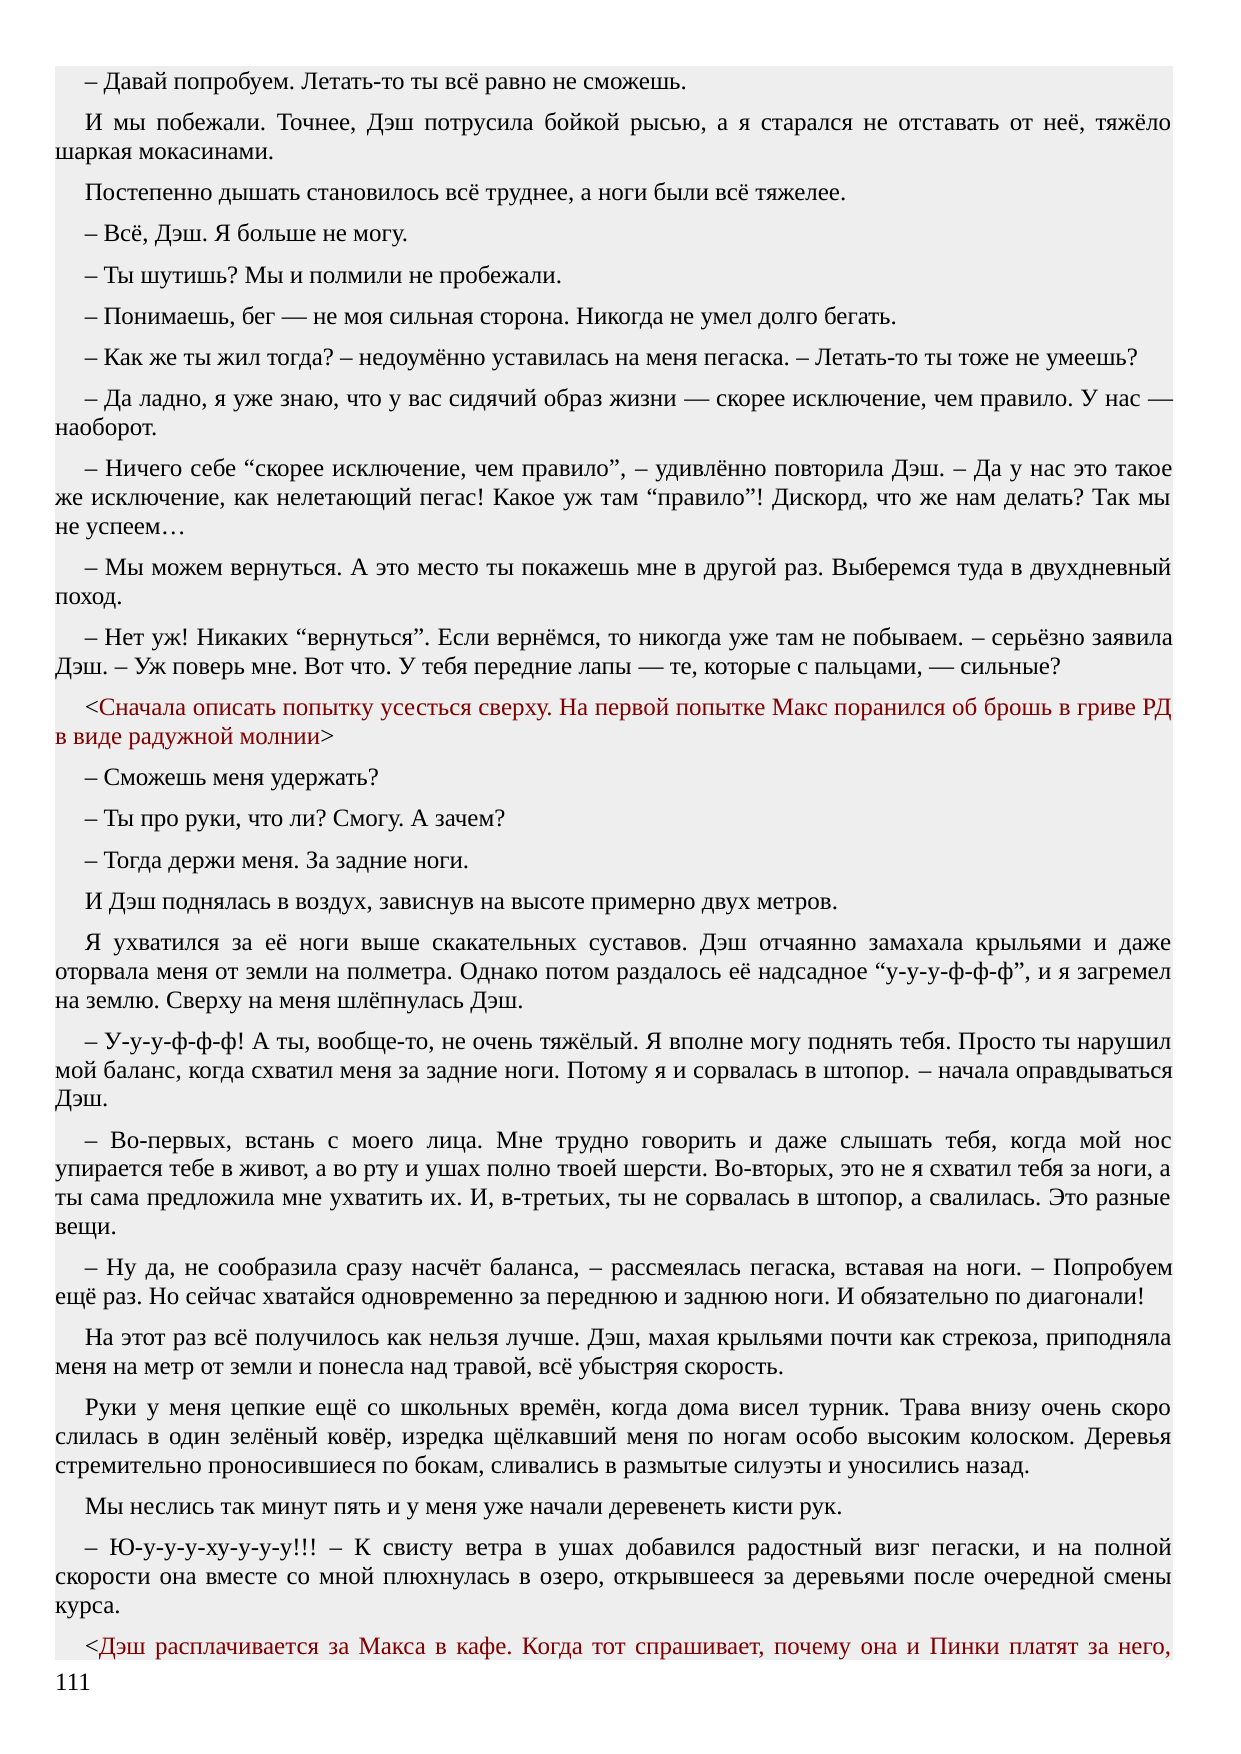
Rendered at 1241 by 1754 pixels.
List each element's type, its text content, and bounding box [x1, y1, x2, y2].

text – У-у-у-ф-ф-ф! А ты, вообще-то, не очень тяжёлый. Я вполне могу поднять тебя. Просто ты нарушил мой баланс, когда схватил меня за задние ноги. Потому я и сорвалась в штопор. – начала оправдываться Дэш. [55, 1026, 1173, 1112]
text – Сможешь меня удержать? [55, 762, 1173, 791]
text Руки у меня цепкие ещё со школьных времён, когда дома висел турник. Трава внизу очень скоро слилась в один зелёный ковёр, изредка щёлкавший меня по ногам особо высоким колоском. Деревья стремительно проносившиеся по бокам, сливались в размытые силуэты и уносились назад. [55, 1392, 1173, 1478]
text Я ухватился за её ноги выше скакательных суставов. Дэш отчаянно замахала крыльями и даже оторвала меня от земли на полметра. Однако потом раздалось её надсадное “у-у-у-ф-ф-ф”, и я загремел на землю. Сверху на меня шлёпнулась Дэш. [55, 927, 1173, 1013]
text Мы неслись так минут пять и у меня уже начали деревенеть кисти рук. [55, 1491, 1173, 1520]
text – Ты про руки, что ли? Смогу. А зачем? [55, 803, 1173, 832]
text – Мы можем вернуться. А это место ты покажешь мне в другой раз. Выберемся туда в двухдневный поход. [55, 552, 1173, 610]
text – Как же ты жил тогда? – недоумённо уставилась на меня пегаска. – Летать-то ты тоже не умеешь? [55, 342, 1173, 371]
text – Тогда держи меня. За задние ноги. [55, 845, 1173, 873]
text И Дэш поднялась в воздух, зависнув на высоте примерно двух метров. [55, 886, 1173, 915]
text – Ю-у-у-у-ху-у-у-у!!! – К свисту ветра в ушах добавился радостный визг пегаски, и на полной скорости она вместе со мной плюхнулась в озеро, открывшееся за деревьями после очередной смены курса. [55, 1532, 1173, 1618]
text <Cначала описать попытку усесться сверху. На первой попытке Макс поранился об брошь в гриве РД в виде радужной молнии> [55, 692, 1173, 750]
text Постепенно дышать становилось всё труднее, а ноги были всё тяжелее. [55, 177, 1173, 206]
text – Давай попробуем. Летать-то ты всё равно не сможешь. [55, 66, 1173, 95]
text – Понимаешь, бег — не моя сильная сторона. Никогда не умел долго бегать. [55, 301, 1173, 330]
text На этот раз всё получилось как нельзя лучше. Дэш, махая крыльями почти как стрекоза, приподняла меня на метр от земли и понесла над травой, всё убыстряя скорость. [55, 1322, 1173, 1380]
text – Всё, Дэш. Я больше не могу. [55, 218, 1173, 247]
text – Ну да, не сообразила сразу насчёт баланса, – рассмеялась пегаска, вставая на ноги. – Попробуем ещё раз. Но сейчас хватайся одновременно за переднюю и заднюю ноги. И обязательно по диагонали! [55, 1252, 1173, 1310]
text – Ничего себе “скорее исключение, чем правило”, – удивлённо повторила Дэш. – Да у нас это такое же исключение, как нелетающий пегас! Какое уж там “правило”! Дискорд, что же нам делать? Так мы не успеем… [55, 453, 1173, 540]
text <Дэш расплачивается за Макса в кафе. Когда тот спрашивает, почему она и Пинки платят за него, [55, 1631, 1173, 1660]
text – Во-первых, встань с моего лица. Мне трудно говорить и даже слышать тебя, когда мой нос упирается тебе в живот, а во рту и ушах полно твоей шерсти. Во-вторых, это не я схватил тебя за ноги, а ты сама предложила мне ухватить их. И, в-третьих, ты не сорвалась в штопор, а свалилась. Это разные вещи. [55, 1125, 1173, 1240]
text – Да ладно, я уже знаю, что у вас сидячий образ жизни — скорее исключение, чем правило. У нас — наоборот. [55, 383, 1173, 441]
text – Ты шутишь? Мы и полмили не пробежали. [55, 260, 1173, 288]
text – Нет уж! Никаких “вернуться”. Если вернёмся, то никогда уже там не побываем. – серьёзно заявила Дэш. – Уж поверь мне. Вот что. У тебя передние лапы — те, которые с пальцами, — сильные? [55, 622, 1173, 680]
text И мы побежали. Точнее, Дэш потрусила бойкой рысью, а я старался не отставать от неё, тяжёло шаркая мокасинами. [55, 107, 1173, 165]
